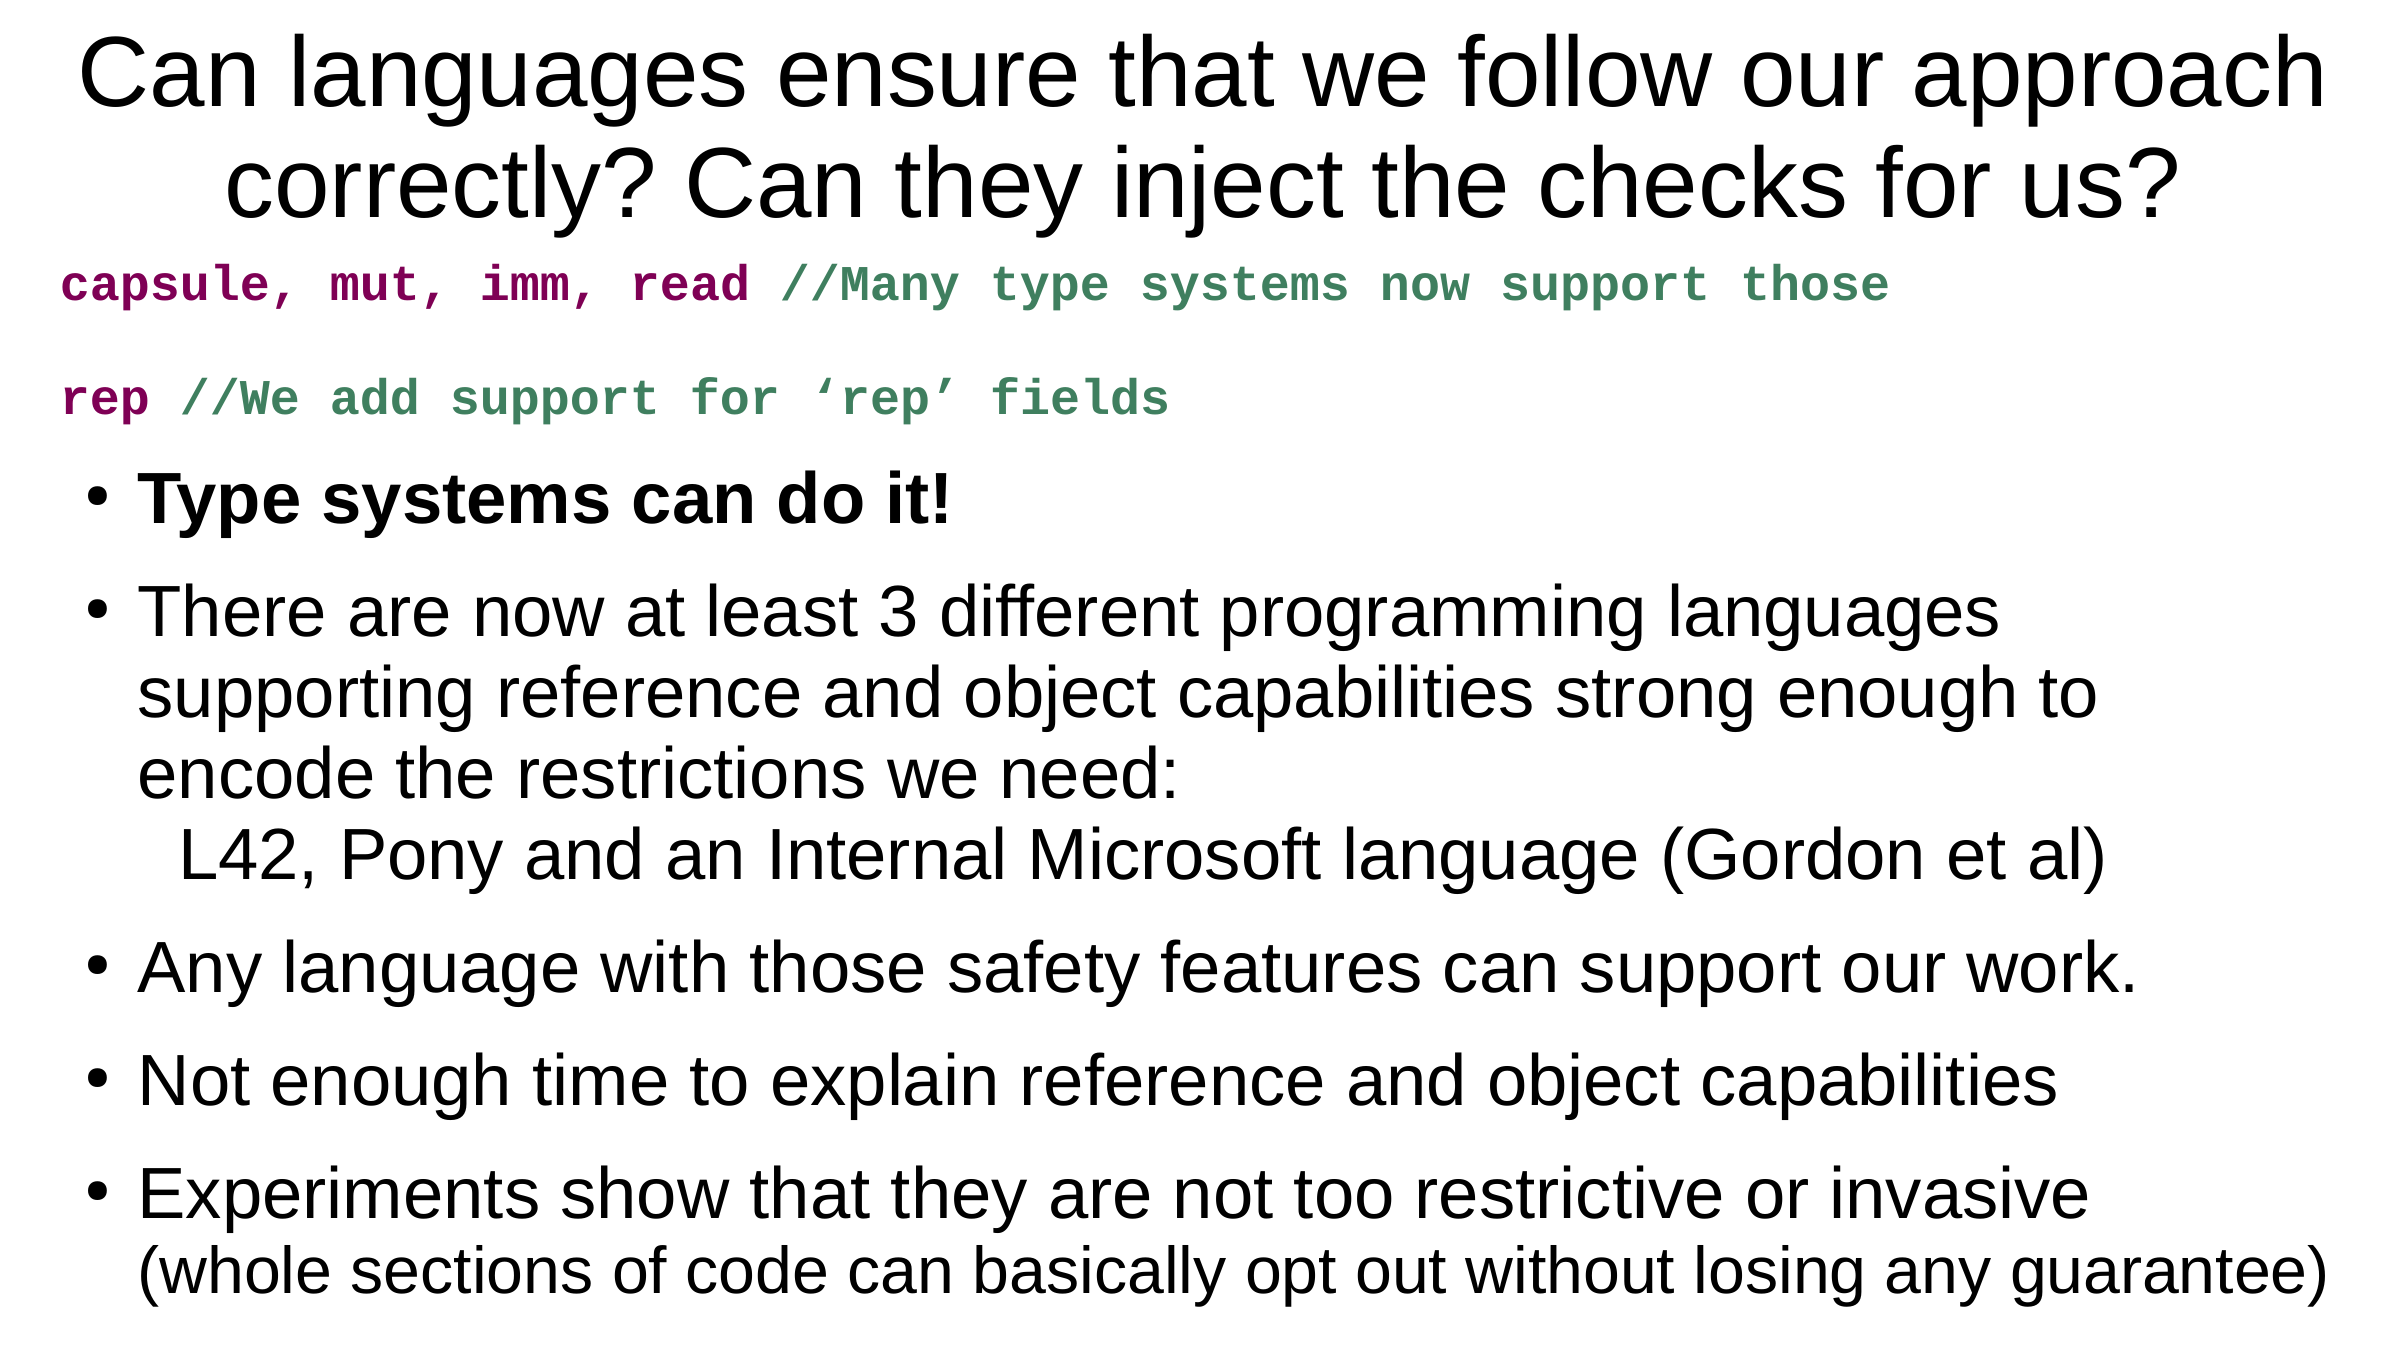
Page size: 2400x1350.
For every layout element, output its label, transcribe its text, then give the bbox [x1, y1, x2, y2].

list Type systems can do it! There are now at least 3 different programming languages supporting reference and object capabilities strong enough to encode the restrictions we need: L42, Pony and an Internal Microsoft language (Gordon et al) Any language with those safety features can support our work. Not enough time to explain reference and object capabilities Experiments show that they are not too restrictive or invasive (whole sections of code can basically opt out without losing any guarantee) [66, 457, 2352, 1315]
title Can languages ensure that we follow our approach correctly? Can they inject the checks for us? [15, 15, 2394, 241]
text_box capsule, mut, imm, read //Many type systems now support those rep //We add support for ‘rep’ fields [45, 251, 2026, 494]
